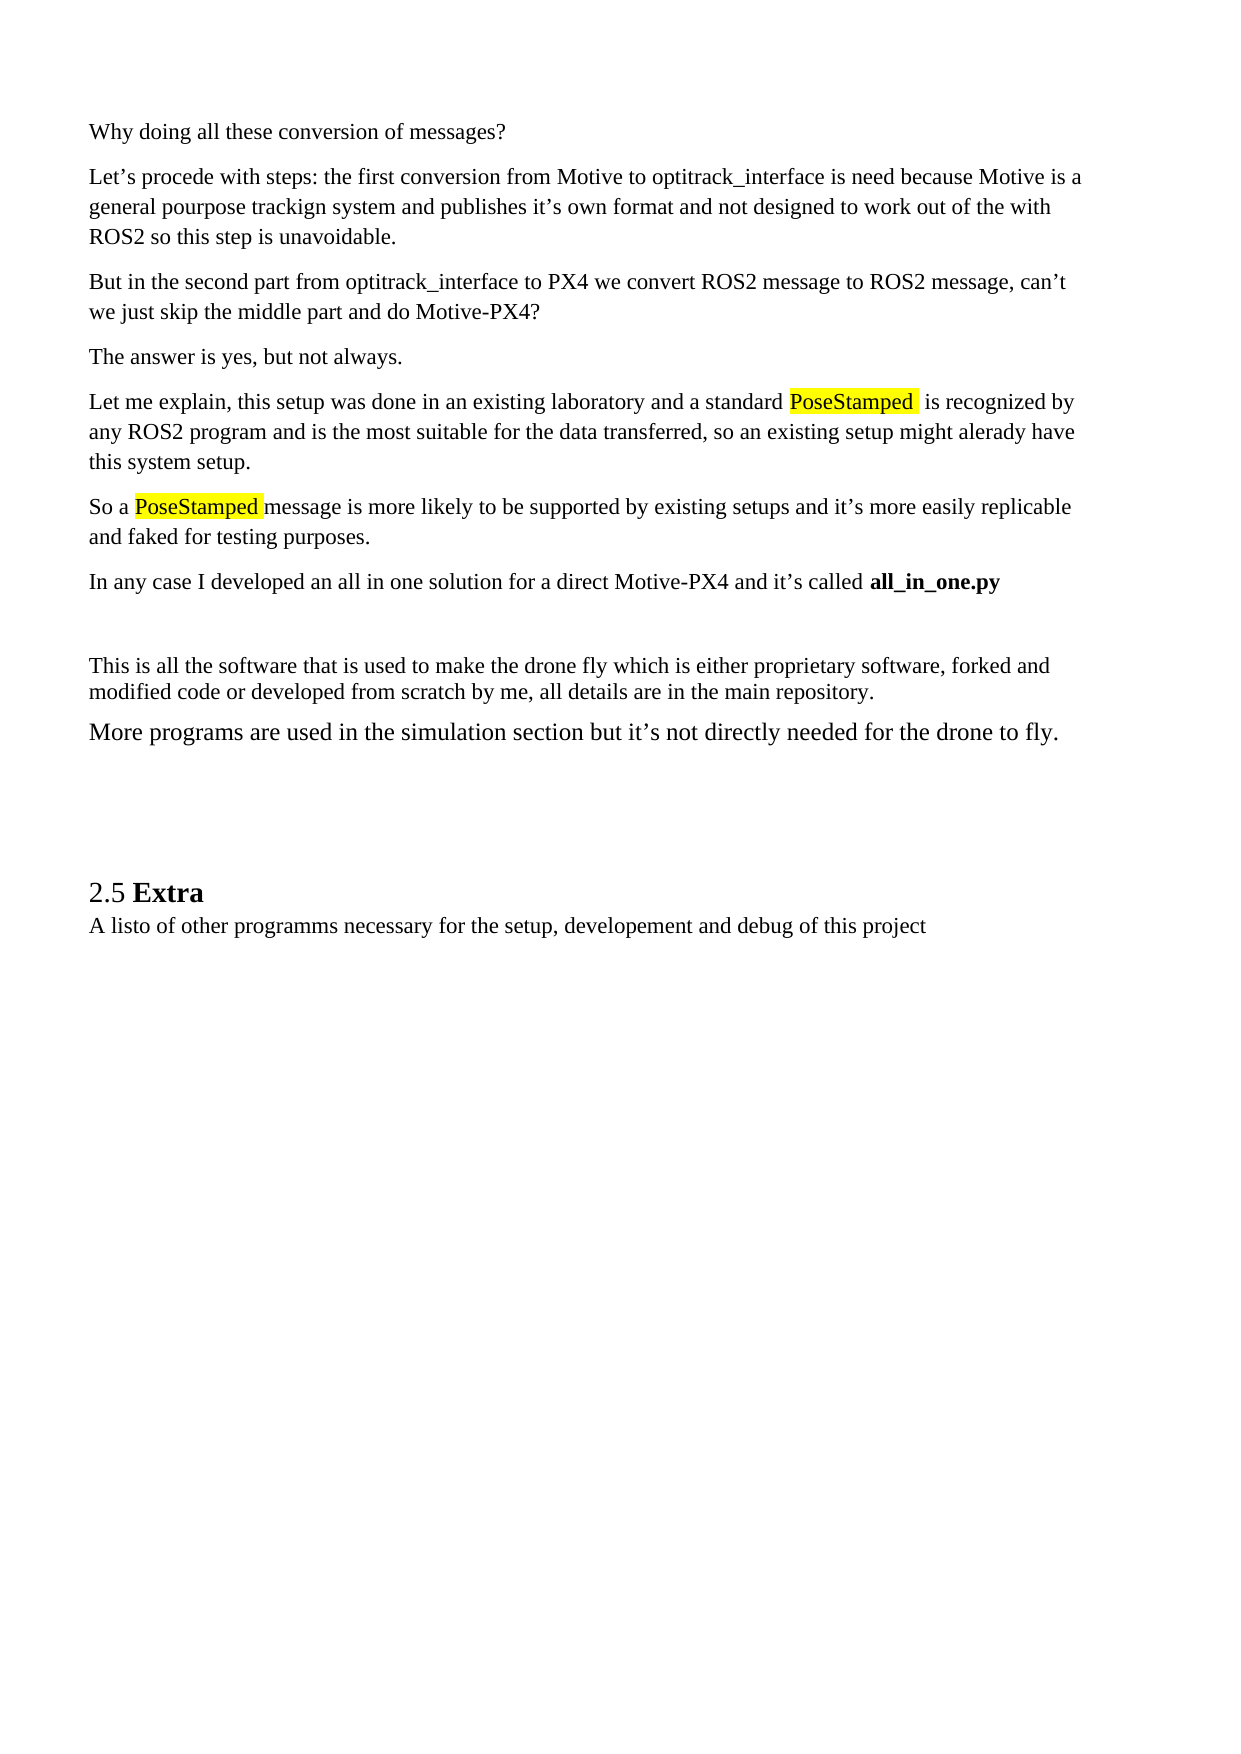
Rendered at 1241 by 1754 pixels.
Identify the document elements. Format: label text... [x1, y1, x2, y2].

text This is all the software that is used to make the drone fly which is either proprietary software, forked and modified code or developed from scratch by me, all details are in the main repository. [89, 652, 1092, 704]
list In any case I developed an all in one solution for a direct Motive-PX4 and it’s called all_in_one.py [0, 568, 1092, 594]
list The answer is yes, but not always. [0, 343, 1092, 369]
list Let me explain, this setup was done in an existing laboratory and a standard PoseStamped is recognized by any ROS2 program and is the most suitable for the data transferred, so an existing setup might alerady have this system setup. [0, 388, 1092, 475]
list But in the second part from optitrack_interface to PX4 we convert ROS2 message to ROS2 message, can’t we just skip the middle part and do Motive-PX4? [0, 268, 1092, 325]
subtitle 2.5 Extra [89, 875, 1092, 909]
list Let’s procede with steps: the first conversion from Motive to optitrack_interface is need because Motive is a general pourpose trackign system and publishes it’s own format and not designed to work out of the with ROS2 so this step is unavoidable. [0, 163, 1092, 250]
list More programs are used in the simulation section but it’s not directly needed for the drone to fly. [0, 717, 1092, 746]
list A listo of other programms necessary for the setup, developement and debug of this project [0, 912, 1092, 938]
list So a PoseStamped message is more likely to be supported by existing setups and it’s more easily replicable and faked for testing purposes. [0, 493, 1092, 550]
list Why doing all these conversion of messages? [0, 118, 1092, 144]
